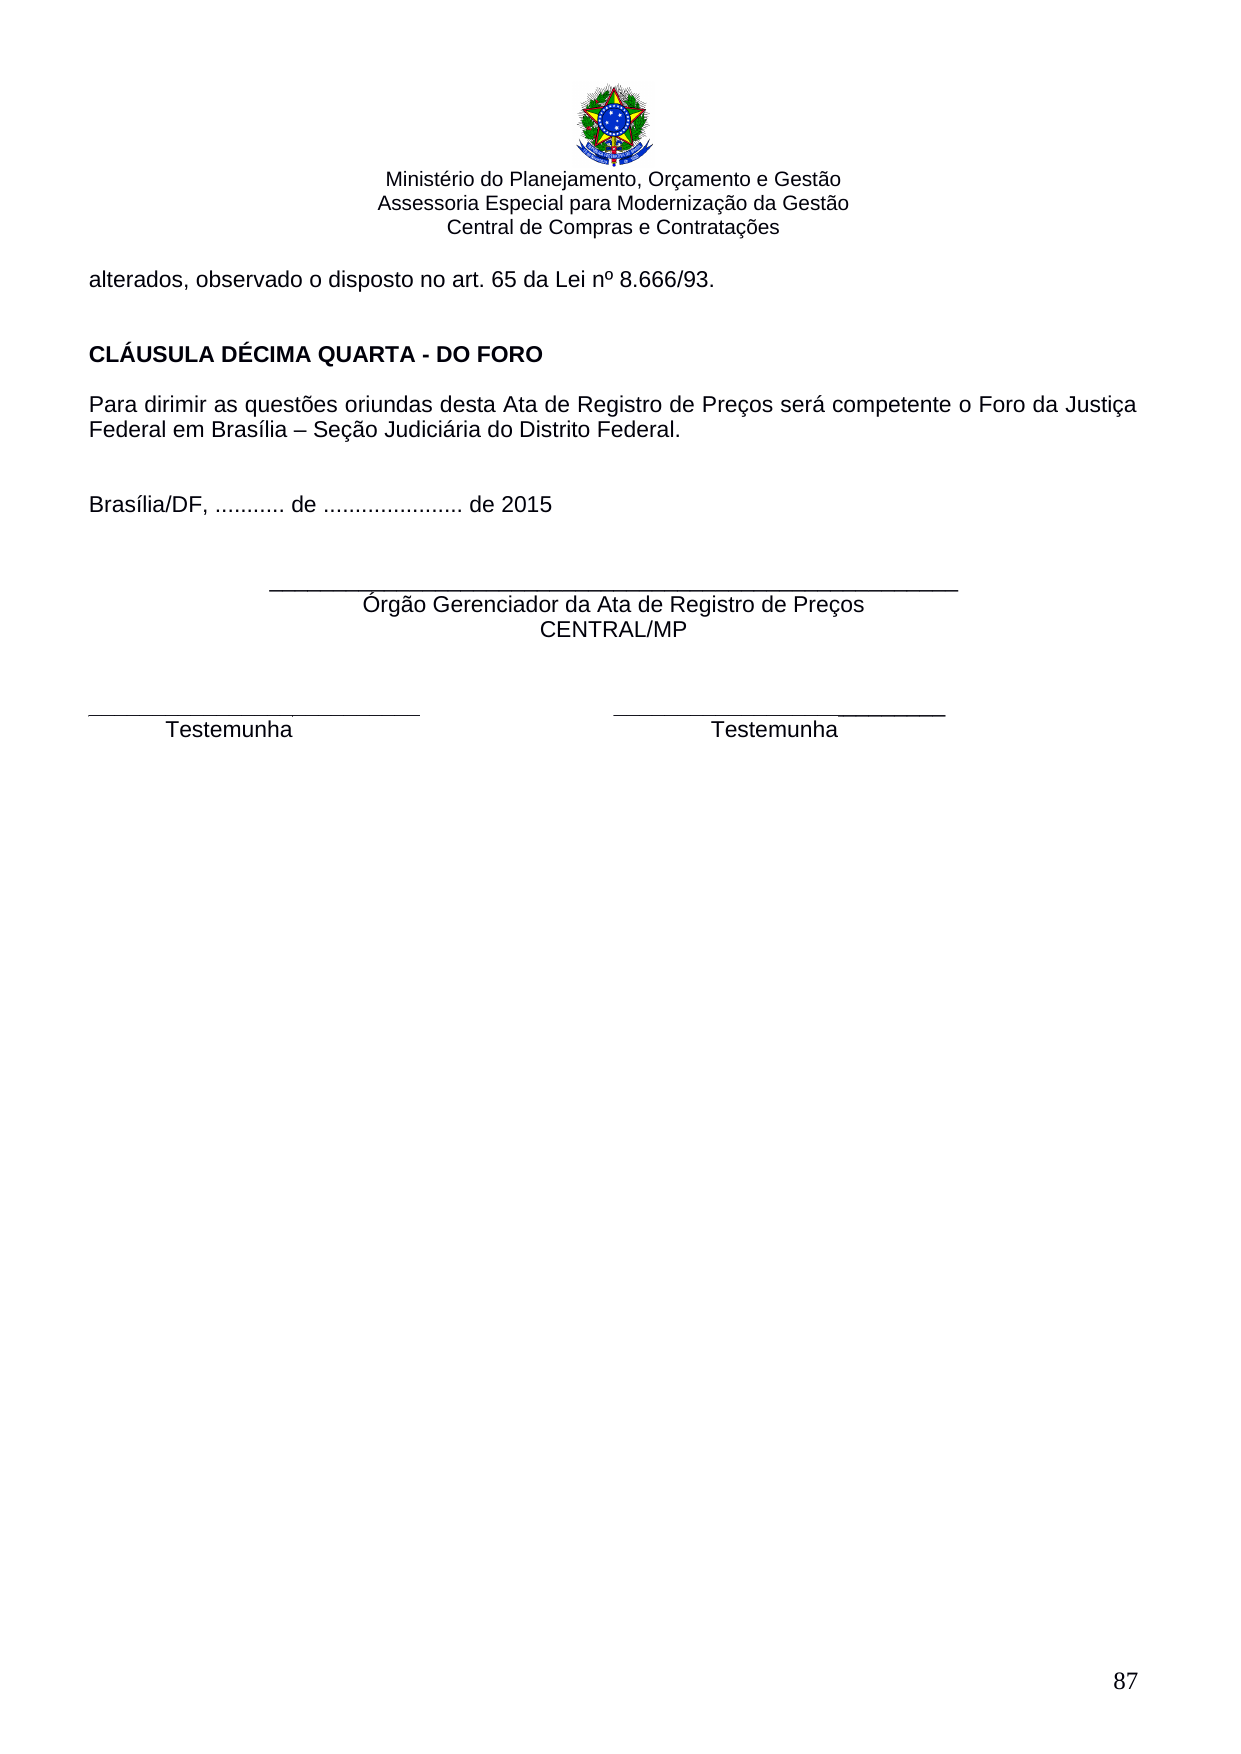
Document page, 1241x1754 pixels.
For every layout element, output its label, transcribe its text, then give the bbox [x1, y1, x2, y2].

text Brasília/DF, ........... de ...................... de 2015 [89, 493, 1138, 518]
text CENTRAL/MP [89, 618, 1138, 643]
text ______________________________________________________ [89, 568, 1138, 593]
text CLÁUSULA DÉCIMA QUARTA - DO FORO [89, 343, 1138, 368]
text Órgão Gerenciador da Ata de Registro de Preços [89, 593, 1138, 618]
text __________________________ __________________________ [89, 693, 1138, 718]
text Testemunha Testemunha [89, 718, 1138, 743]
text Para dirimir as questões oriundas desta Ata de Registro de Preços será competente o Foro da Justiça Federal em Brasília – Seção Judiciária do Distrito Federal. [89, 393, 1138, 443]
picture [572, 81, 655, 168]
text alterados, observado o disposto no art. 65 da Lei nº 8.666/93. [89, 268, 1138, 293]
